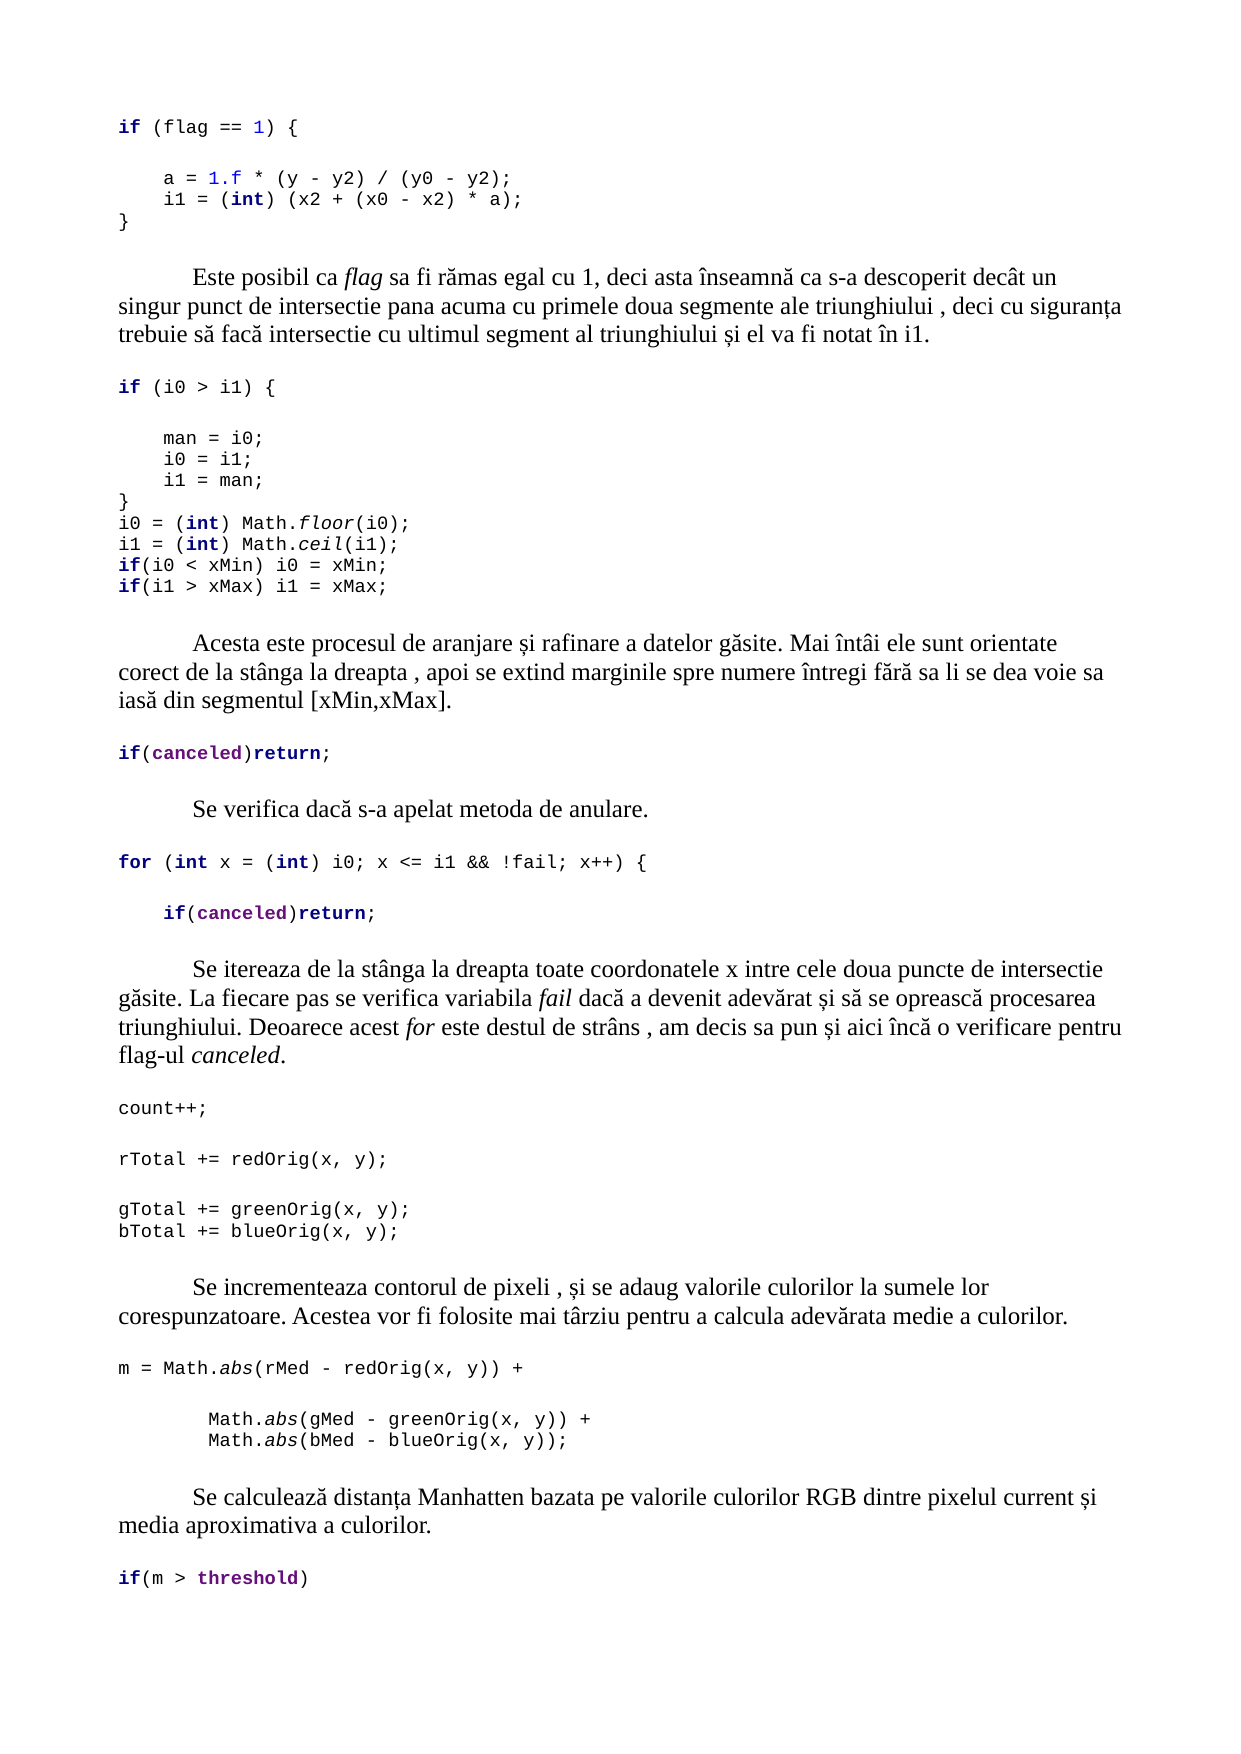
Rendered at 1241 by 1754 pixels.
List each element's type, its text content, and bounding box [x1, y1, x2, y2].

text Este posibil ca flag sa fi rămas egal cu 1, deci asta înseamnă ca s-a descoperit decât un singur punct de intersectie pana acuma cu primele doua segmente ale triunghiului , deci cu siguranța trebuie să facă intersectie cu ultimul segment al triunghiului și el va fi notat în i1. [118, 262, 1122, 348]
text Se itereaza de la stânga la dreapta toate coordonatele x intre cele doua puncte de intersectie găsite. La fiecare pas se verifica variabila fail dacă a devenit adevărat și să se oprească procesarea triunghiului. Deoarece acest for este destul de strâns , am decis sa pun și aici încă o verificare pentru flag-ul canceled. [118, 954, 1122, 1069]
text bTotal += blueOrig(x, y); [118, 1221, 1122, 1243]
text Se incrementeaza contorul de pixeli , și se adaug valorile culorilor la sumele lor corespunzatoare. Acestea vor fi folosite mai târziu pentru a calcula adevărata medie a culorilor. [118, 1272, 1122, 1329]
text if(i0 < xMin) i0 = xMin; [118, 556, 1122, 577]
text Se calculează distanța Manhatten bazata pe valorile culorilor RGB dintre pixelul current și media aproximativa a culorilor. [118, 1482, 1122, 1539]
text for (int x = (int) i0; x <= i1 && !fail; x++) { [118, 853, 1122, 874]
text i0 = (int) Math.floor(i0); [118, 513, 1122, 535]
text Acesta este procesul de aranjare și rafinare a datelor găsite. Mai întâi ele sunt orientate corect de la stânga la dreapta , apoi se extind marginile spre numere întregi fără sa li se dea voie sa iasă din segmentul [xMin,xMax]. [118, 628, 1122, 714]
text if(canceled)return; [118, 903, 1122, 925]
text gTotal += greenOrig(x, y); [118, 1200, 1122, 1221]
text i0 = i1; [118, 450, 1122, 471]
text if (i0 > i1) { [118, 378, 1122, 399]
text i1 = (int) Math.ceil(i1); [118, 535, 1122, 556]
text man = i0; [118, 428, 1122, 450]
text } [118, 211, 1122, 233]
text rTotal += redOrig(x, y); [118, 1149, 1122, 1171]
text if (flag == 1) { [118, 118, 1122, 139]
text if(m > threshold) [118, 1569, 1122, 1590]
text count++; [118, 1099, 1122, 1120]
text i1 = man; [118, 471, 1122, 492]
text Se verifica dacă s-a apelat metoda de anulare. [118, 794, 1122, 823]
text Math.abs(bMed - blueOrig(x, y)); [118, 1431, 1122, 1452]
text m = Math.abs(rMed - redOrig(x, y)) + [118, 1359, 1122, 1380]
text i1 = (int) (x2 + (x0 - x2) * a); [118, 190, 1122, 211]
text if(canceled)return; [118, 744, 1122, 765]
text if(i1 > xMax) i1 = xMax; [118, 577, 1122, 598]
text Math.abs(gMed - greenOrig(x, y)) + [118, 1410, 1122, 1431]
text a = 1.f * (y - y2) / (y0 - y2); [118, 169, 1122, 190]
text } [118, 492, 1122, 513]
